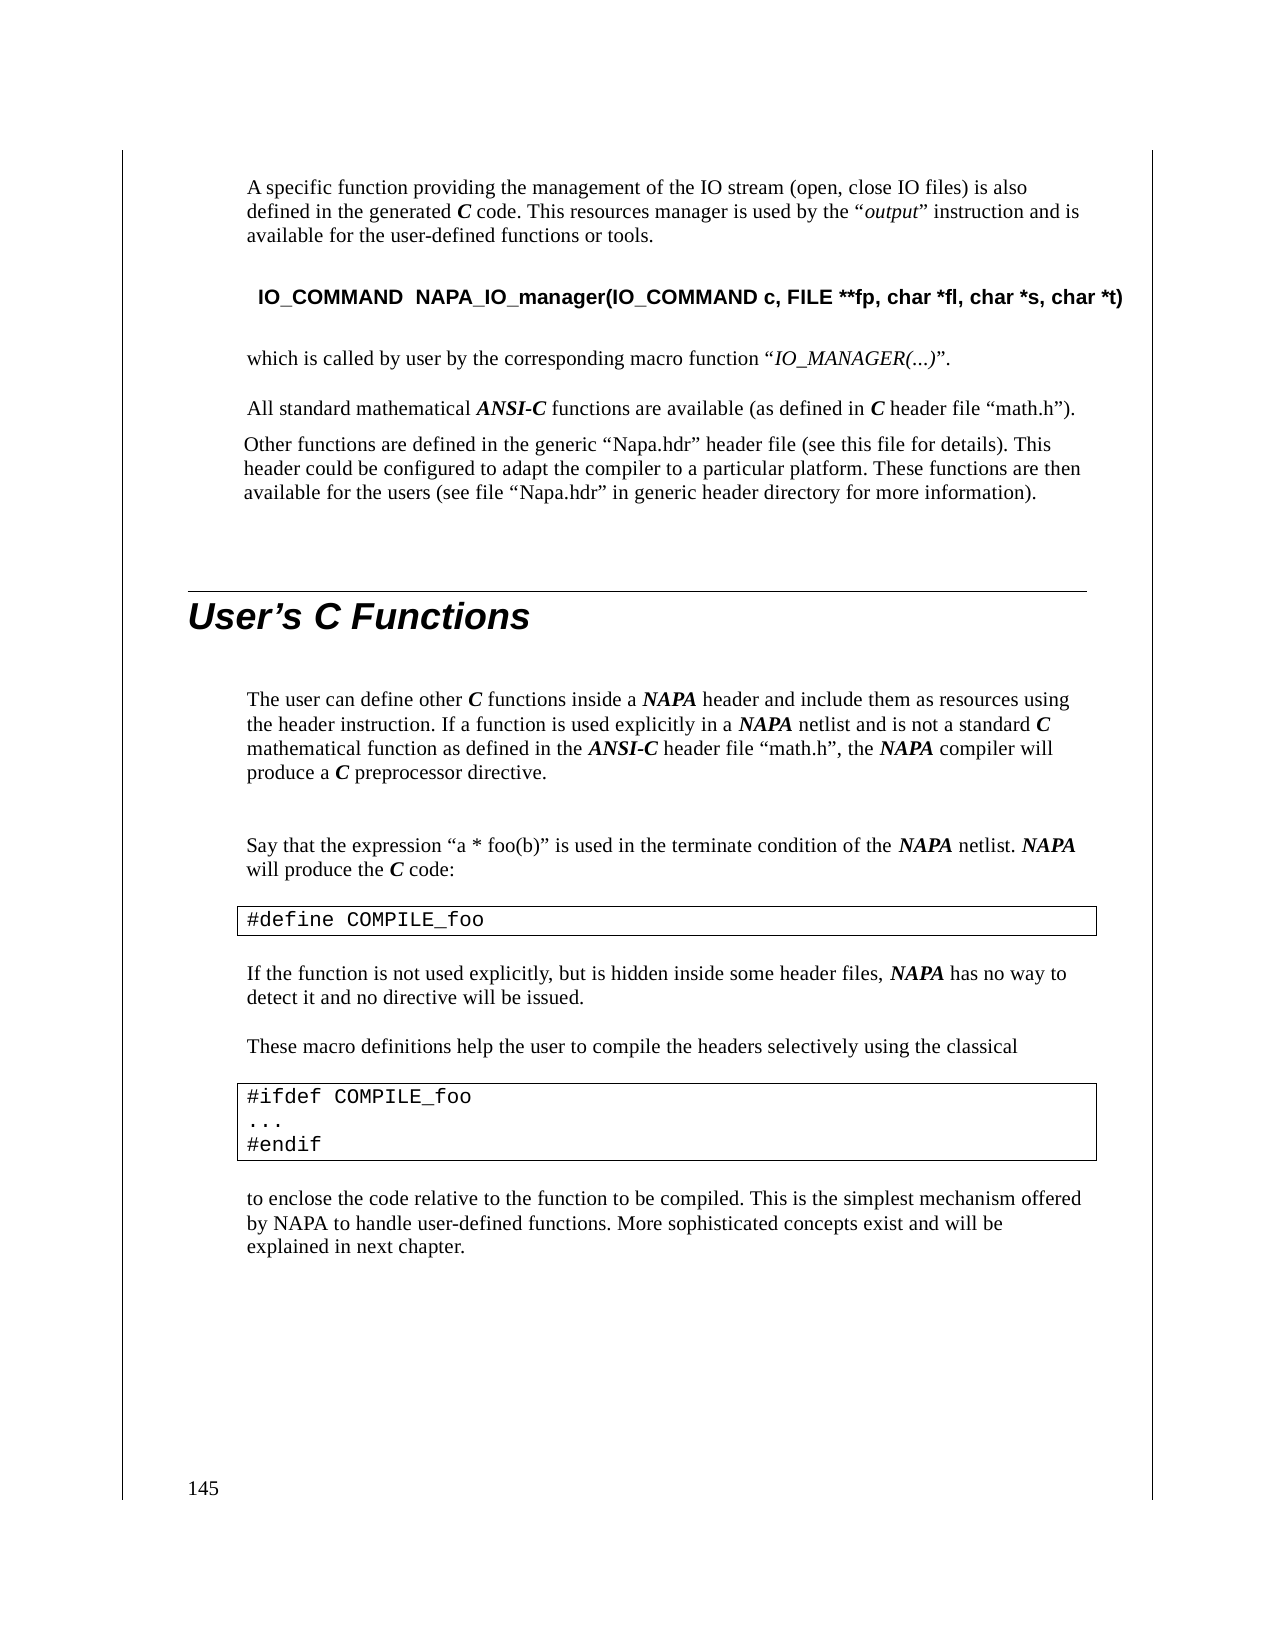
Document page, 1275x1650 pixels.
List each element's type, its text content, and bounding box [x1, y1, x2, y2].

text which is called by user by the corresponding macro function “IO_MANAGER(...)”. [187, 346, 1087, 370]
table_header IO_COMMAND NAPA_IO_manager(IO_COMMAND c, FILE **fp, char *fl, char *s, char *t) [247, 285, 1149, 321]
text If the function is not used explicitly, but is hidden inside some header files, NAPA has no way to detect it and no directive will be issued. [247, 961, 1087, 1009]
text #define COMPILE_foo [238, 907, 1096, 935]
text to enclose the code relative to the function to be compiled. This is the simplest mechanism offered by NAPA to handle user-defined functions. More sophisticated concepts exist and will be explained in next chapter. [247, 1186, 1087, 1258]
text These macro definitions help the user to compile the headers selectively using the classical [247, 1034, 1087, 1058]
text Say that the expression “a * foo(b)” is used in the terminate condition of the NAPA netlist. NAPA will produce the C code: [246, 833, 1087, 881]
subtitle User’s C Functions [187, 592, 1087, 637]
text A specific function providing the management of the IO stream (open, close IO files) is also defined in the generated C code. This resources manager is used by the “output” instruction and is available for the user-defined functions or tools. [247, 175, 1087, 247]
text The user can define other C functions inside a NAPA header and include them as resources using the header instruction. If a function is used explicitly in a NAPA netlist and is not a standard C mathematical function as defined in the ANSI-C header file “math.h”, the NAPA compiler will produce a C preprocessor directive. [247, 687, 1087, 783]
text All standard mathematical ANSI-C functions are available (as defined in C header file “math.h”). [187, 395, 1087, 419]
text Other functions are defined in the generic “Napa.hdr” header file (see this file for details). This header could be configured to adapt the compiler to a particular platform. These functions are then available for the users (see file “Napa.hdr” in generic header directory for more information). [244, 432, 1087, 504]
text #ifdef COMPILE_foo ... #endif [238, 1084, 1096, 1160]
